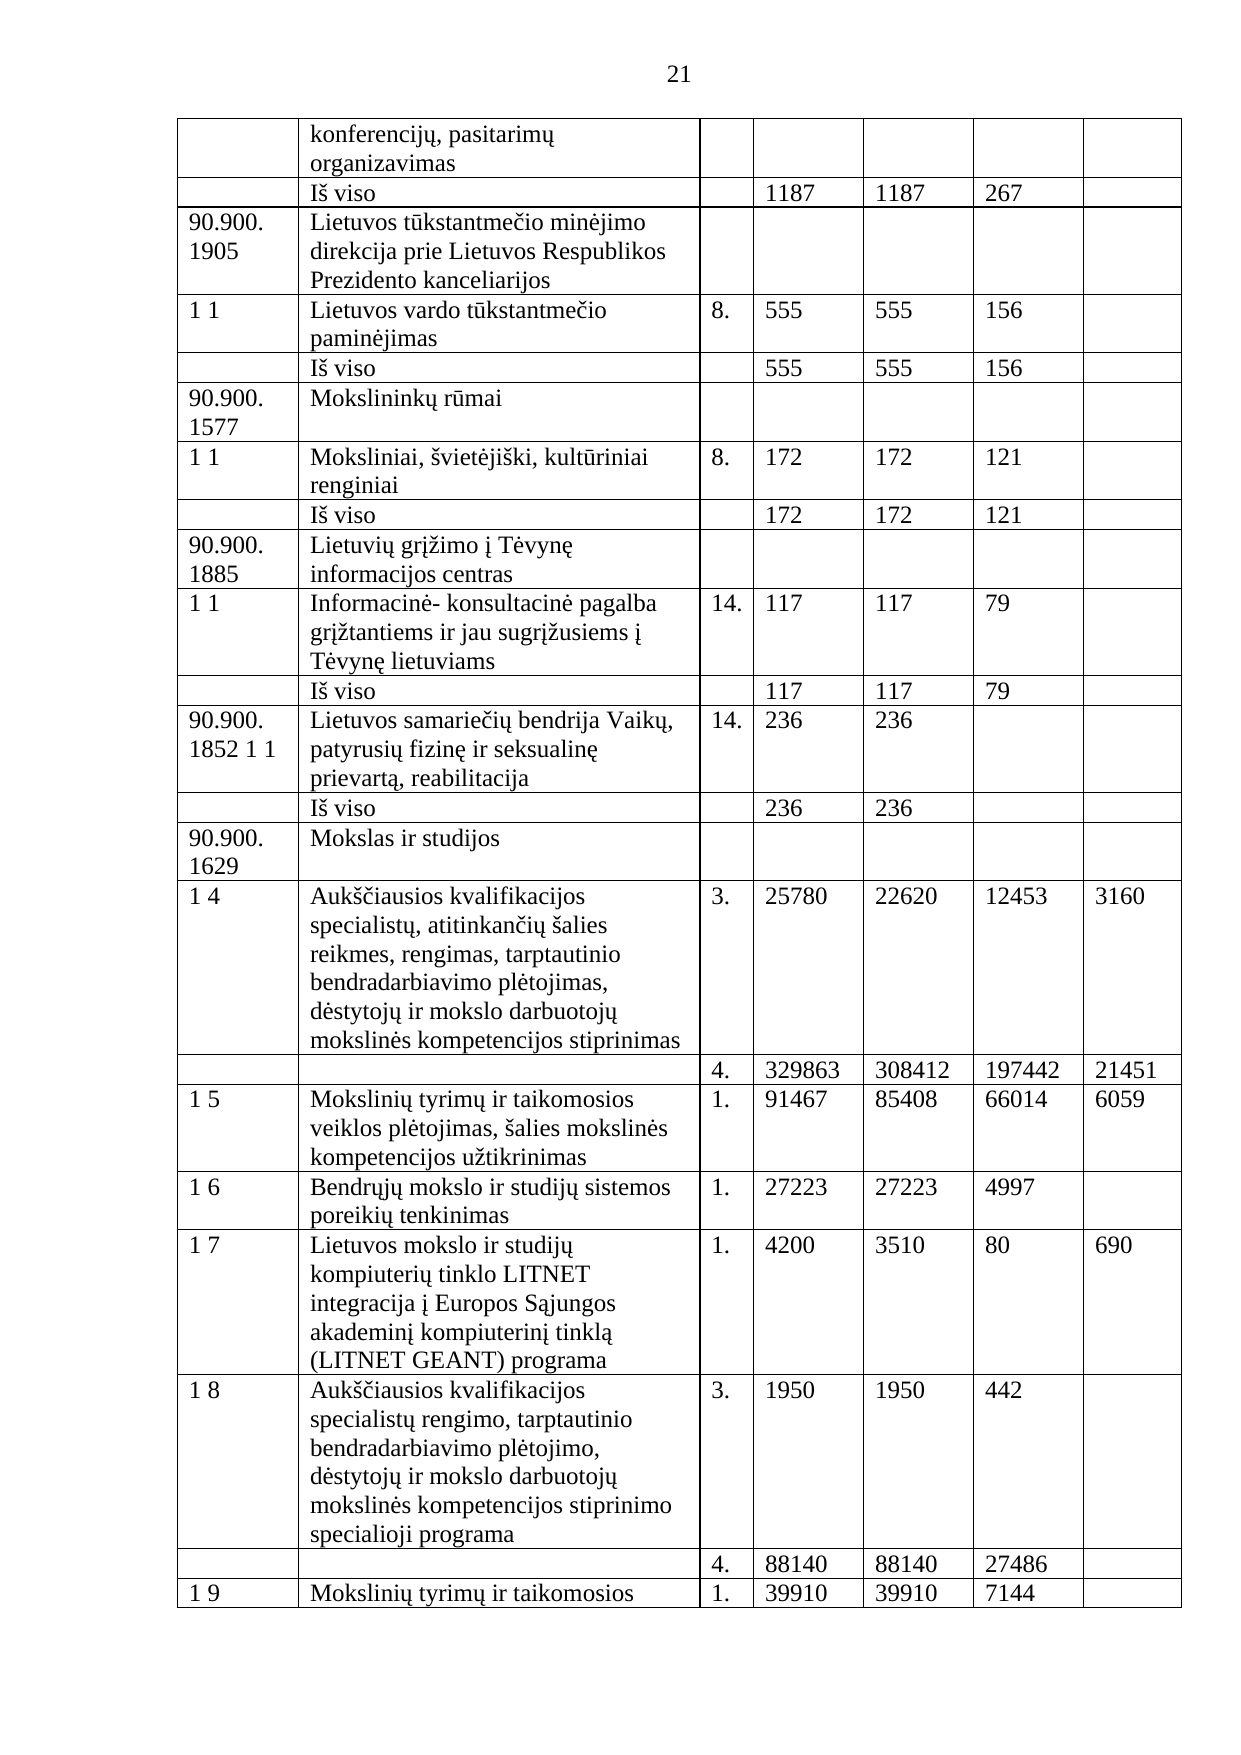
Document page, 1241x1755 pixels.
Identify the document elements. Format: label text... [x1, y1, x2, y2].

table_cell 156 [974, 295, 1083, 352]
table_cell 91467 [754, 1085, 863, 1171]
table_cell 117 [864, 676, 973, 704]
table_cell 442 [974, 1375, 1083, 1548]
table_cell 22620 [864, 881, 973, 1054]
table_cell [1084, 1375, 1181, 1548]
table_cell 690 [1084, 1230, 1181, 1374]
table_cell Mokslinių tyrimų ir taikomosios [299, 1579, 699, 1607]
table_cell Mokslinių tyrimų ir taikomosios veiklos plėtojimas, šalies mokslinės kompetencijos užtikrinimas [299, 1085, 699, 1171]
table_cell 85408 [864, 1085, 973, 1171]
table_cell 236 [864, 793, 973, 822]
table_cell [1084, 589, 1181, 675]
table_cell 4. [701, 1549, 753, 1577]
table_cell [178, 119, 298, 177]
table_cell 1 6 [178, 1172, 298, 1229]
table_cell 1 8 [178, 1375, 298, 1548]
table_cell [1084, 383, 1181, 441]
table_cell 3. [701, 881, 753, 1054]
table_cell 236 [754, 706, 863, 792]
table_cell [1084, 500, 1181, 529]
table_cell [754, 823, 863, 880]
table_cell 7144 [974, 1579, 1083, 1607]
table_cell Lietuvių grįžimo į Tėvynę informacijos centras [299, 530, 699, 587]
table_cell 1 7 [178, 1230, 298, 1374]
table_cell Aukščiausios kvalifikacijos specialistų rengimo, tarptautinio bendradarbiavimo plėtojimo, dėstytojų ir mokslo darbuotojų mokslinės kompetencijos stiprinimo specialioji programa [299, 1375, 699, 1548]
table_cell Iš viso [299, 353, 699, 382]
table_cell Lietuvos tūkstantmečio minėjimo direkcija prie Lietuvos Respublikos Prezidento kanceliarijos [299, 208, 699, 294]
table_cell 197442 [974, 1055, 1083, 1083]
table_cell [974, 706, 1083, 792]
table_cell 90.900. 1885 [178, 530, 298, 587]
table_cell [1084, 1579, 1181, 1607]
table_cell [178, 353, 298, 382]
table_cell [1084, 208, 1181, 294]
table_cell 117 [864, 589, 973, 675]
table_cell 6059 [1084, 1085, 1181, 1171]
table_cell 4997 [974, 1172, 1083, 1229]
table_cell [701, 119, 753, 177]
table_cell [178, 676, 298, 704]
table_cell 236 [864, 706, 973, 792]
table_cell [178, 500, 298, 529]
table_cell 555 [864, 353, 973, 382]
table_cell 88140 [754, 1549, 863, 1577]
table_cell [864, 119, 973, 177]
table_cell 90.900. 1905 [178, 208, 298, 294]
table_cell 90.900. 1852 1 1 [178, 706, 298, 792]
table_cell [754, 530, 863, 587]
table_cell 329863 [754, 1055, 863, 1083]
table_cell 1 1 [178, 589, 298, 675]
table_cell 80 [974, 1230, 1083, 1374]
table_cell 308412 [864, 1055, 973, 1083]
table_cell 8. [701, 295, 753, 352]
table_cell 21451 [1084, 1055, 1181, 1083]
table_cell 1 5 [178, 1085, 298, 1171]
table_cell [1084, 353, 1181, 382]
table_cell 117 [754, 676, 863, 704]
table_cell [701, 208, 753, 294]
table_cell 172 [864, 442, 973, 499]
table_cell [864, 208, 973, 294]
table_cell [864, 383, 973, 441]
table_cell [864, 823, 973, 880]
table_cell 1187 [864, 178, 973, 206]
table_cell Aukščiausios kvalifikacijos specialistų, atitinkančių šalies reikmes, rengimas, tarptautinio bendradarbiavimo plėtojimas, dėstytojų ir mokslo darbuotojų mokslinės kompetencijos stiprinimas [299, 881, 699, 1054]
table_cell 1. [701, 1172, 753, 1229]
table_cell Mokslininkų rūmai [299, 383, 699, 441]
table_cell 25780 [754, 881, 863, 1054]
table_cell [299, 1549, 699, 1577]
table_cell [754, 119, 863, 177]
table_cell Iš viso [299, 500, 699, 529]
table_cell 3. [701, 1375, 753, 1548]
table_cell [701, 530, 753, 587]
table_cell [1084, 793, 1181, 822]
table_cell Informacinė- konsultacinė pagalba grįžtantiems ir jau sugrįžusiems į Tėvynę lietuviams [299, 589, 699, 675]
table_cell [1084, 1549, 1181, 1577]
table_cell 1. [701, 1230, 753, 1374]
table_cell [1084, 295, 1181, 352]
table_cell 1 4 [178, 881, 298, 1054]
table_cell 4200 [754, 1230, 863, 1374]
table_cell 172 [754, 500, 863, 529]
table_cell 14. [701, 589, 753, 675]
table_cell [701, 353, 753, 382]
table_cell Moksliniai, švietėjiški, kultūriniai renginiai [299, 442, 699, 499]
table_cell 27486 [974, 1549, 1083, 1577]
table_cell 66014 [974, 1085, 1083, 1171]
table_cell [701, 823, 753, 880]
table_cell 555 [754, 295, 863, 352]
table_cell [1084, 1172, 1181, 1229]
table_cell 79 [974, 676, 1083, 704]
table_cell Iš viso [299, 676, 699, 704]
table_cell [701, 178, 753, 206]
table_cell 1 9 [178, 1579, 298, 1607]
table_cell 267 [974, 178, 1083, 206]
table_cell [754, 208, 863, 294]
table_cell 14. [701, 706, 753, 792]
table_cell Iš viso [299, 178, 699, 206]
table_cell [1084, 706, 1181, 792]
table_cell konferencijų, pasitarimų organizavimas [299, 119, 699, 177]
table_cell 555 [754, 353, 863, 382]
table_cell 1950 [754, 1375, 863, 1548]
table_cell 1. [701, 1085, 753, 1171]
table_cell 1. [701, 1579, 753, 1607]
table_cell 121 [974, 500, 1083, 529]
table_cell 12453 [974, 881, 1083, 1054]
table_cell Lietuvos mokslo ir studijų kompiuterių tinklo LITNET integracija į Europos Sąjungos akademinį kompiuterinį tinklą (LITNET GEANT) programa [299, 1230, 699, 1374]
table_cell [701, 383, 753, 441]
table_cell [974, 208, 1083, 294]
table_cell Iš viso [299, 793, 699, 822]
table_cell 88140 [864, 1549, 973, 1577]
table_cell 172 [754, 442, 863, 499]
table_cell [1084, 676, 1181, 704]
table_cell [701, 793, 753, 822]
table_cell [1084, 178, 1181, 206]
table_cell 1 1 [178, 442, 298, 499]
table_cell [1084, 530, 1181, 587]
table_cell [1084, 823, 1181, 880]
table_cell Lietuvos vardo tūkstantmečio paminėjimas [299, 295, 699, 352]
table_cell [974, 119, 1083, 177]
table_cell 236 [754, 793, 863, 822]
table_cell [974, 823, 1083, 880]
table_cell 1950 [864, 1375, 973, 1548]
table_cell [864, 530, 973, 587]
table_cell 4. [701, 1055, 753, 1083]
table_cell Lietuvos samariečių bendrija Vaikų, patyrusių fizinę ir seksualinę prievartą, reabilitacija [299, 706, 699, 792]
table_cell 555 [864, 295, 973, 352]
table_cell 39910 [754, 1579, 863, 1607]
table_cell 3510 [864, 1230, 973, 1374]
table_cell 1187 [754, 178, 863, 206]
table_cell [974, 793, 1083, 822]
table_cell 8. [701, 442, 753, 499]
table_cell 90.900. 1577 [178, 383, 298, 441]
table_cell [1084, 442, 1181, 499]
table_cell 79 [974, 589, 1083, 675]
table_cell 156 [974, 353, 1083, 382]
table_cell 90.900. 1629 [178, 823, 298, 880]
table_cell [178, 793, 298, 822]
table_cell Mokslas ir studijos [299, 823, 699, 880]
table_cell [701, 676, 753, 704]
table_cell Bendrųjų mokslo ir studijų sistemos poreikių tenkinimas [299, 1172, 699, 1229]
table_cell [754, 383, 863, 441]
table_cell [178, 1549, 298, 1577]
table_cell [974, 530, 1083, 587]
table_cell [299, 1055, 699, 1083]
table_cell 39910 [864, 1579, 973, 1607]
table_cell [1084, 119, 1181, 177]
table_cell [178, 1055, 298, 1083]
table_cell 172 [864, 500, 973, 529]
table_cell [974, 383, 1083, 441]
table_cell 117 [754, 589, 863, 675]
table_cell 27223 [754, 1172, 863, 1229]
table_cell 3160 [1084, 881, 1181, 1054]
table_cell 121 [974, 442, 1083, 499]
table_cell [701, 500, 753, 529]
table_cell [178, 178, 298, 206]
table_cell 27223 [864, 1172, 973, 1229]
table_cell 1 1 [178, 295, 298, 352]
